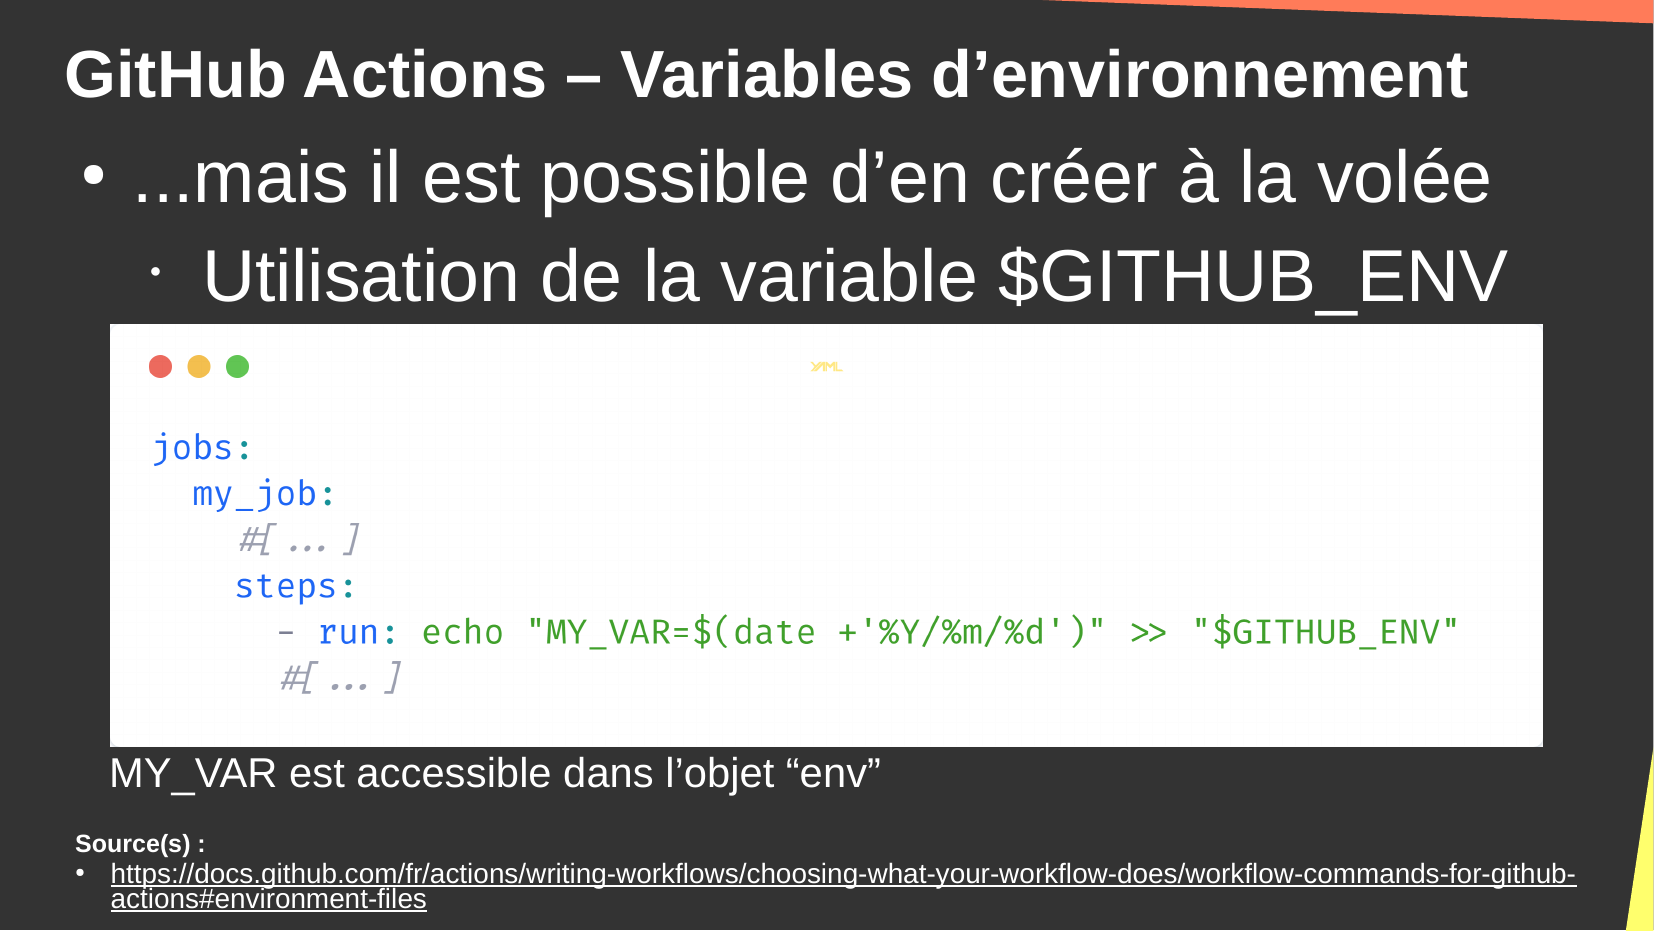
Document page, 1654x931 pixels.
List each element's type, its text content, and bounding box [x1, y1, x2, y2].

list ...mais il est possible d’en créer à la volée Utilisation de la variable $GITHUB_ENV [63, 135, 1542, 319]
title GitHub Actions – Variables d’environnement [64, 37, 1471, 113]
text_box [1042, 0, 1654, 24]
picture [110, 324, 1543, 748]
text_box MY_VAR est accessible dans l’objet “env” [94, 742, 1229, 815]
text_box [1625, 743, 1654, 931]
text_box Source(s) : https://docs.github.com/fr/actions/writing-workflows/choosing-what-your-workflow-does/workflow-commands-for-github-actions#environment-files [60, 822, 1607, 897]
